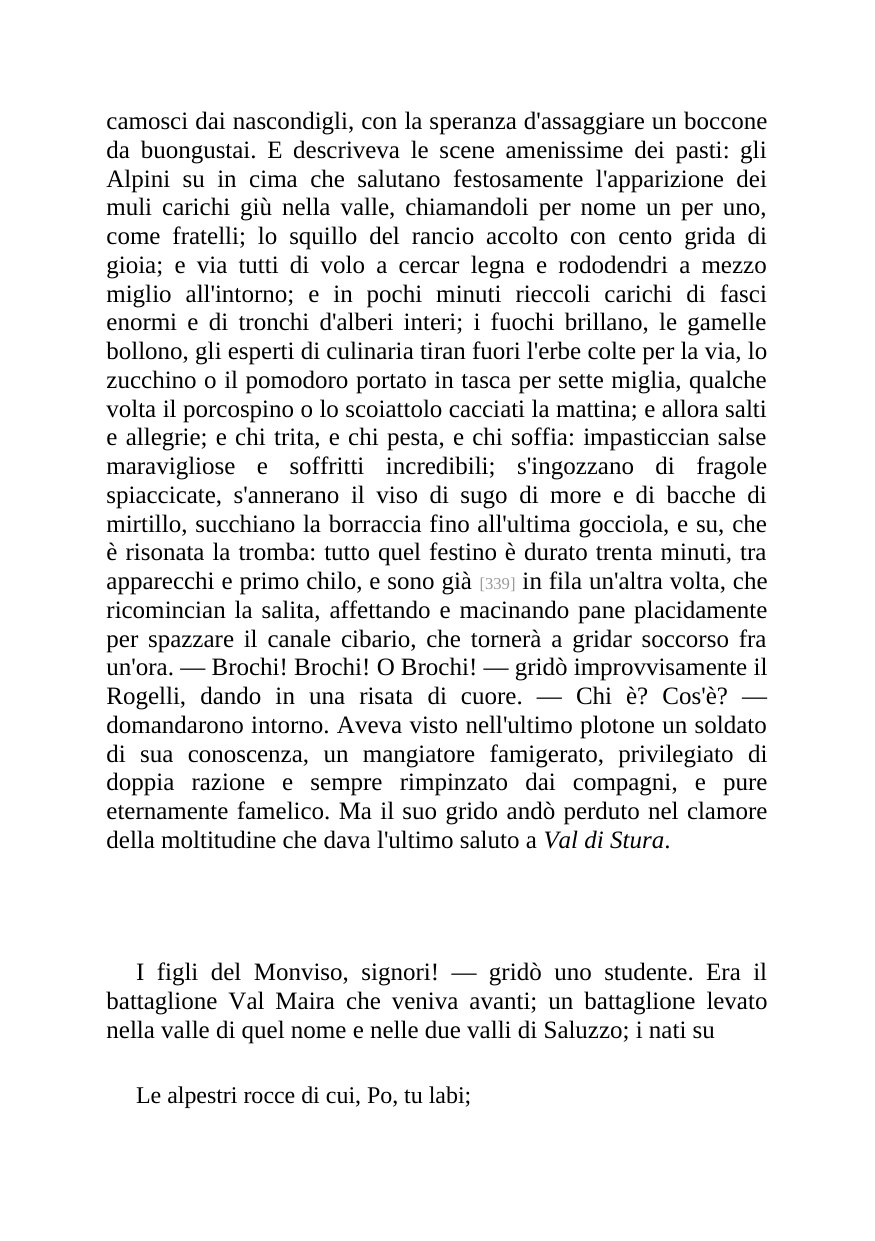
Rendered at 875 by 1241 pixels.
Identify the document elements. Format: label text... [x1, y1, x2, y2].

text I figli del Monviso, signori! — gridò uno studente. Era il battaglione Val Maira che veniva avanti; un battaglione levato nella valle di quel nome e nelle due valli di Saluzzo; i nati su [106, 957, 768, 1044]
text camosci dai nascondigli, con la speranza d'assaggiare un boccone da buongustai. E descriveva le scene amenissime dei pasti: gli Alpini su in cima che salutano festosamente l'apparizione dei muli carichi giù nella valle, chiamandoli per nome un per uno, come fratelli; lo squillo del rancio accolto con cento grida di gioia; e via tutti di volo a cercar legna e rododendri a mezzo miglio all'intorno; e in pochi minuti rieccoli carichi di fasci enormi e di tronchi d'alberi interi; i fuochi brillano, le gamelle bollono, gli esperti di culinaria tiran fuori l'erbe colte per la via, lo zucchino o il pomodoro portato in tasca per sette miglia, qualche volta il porcospino o lo scoiattolo cacciati la mattina; e allora salti e allegrie; e chi trita, e chi pesta, e chi soffia: impasticcian salse maravigliose e soffritti incredibili; s'ingozzano di fragole spiaccicate, s'annerano il viso di sugo di more e di bacche di mirtillo, succhiano la borraccia fino all'ultima gocciola, e su, che è risonata la tromba: tutto quel festino è durato trenta minuti, tra apparecchi e primo chilo, e sono già [339] in fila un'altra volta, che ricomincian la salita, affettando e macinando pane placidamente per spazzare il canale cibario, che tornerà a gridar soccorso fra un'ora. — Brochi! Brochi! O Brochi! — gridò improvvisamente il Rogelli, dando in una risata di cuore. — Chi è? Cos'è? — domandarono intorno. Aveva visto nell'ultimo plotone un soldato di sua conoscenza, un mangiatore famigerato, privilegiato di doppia razione e sempre rimpinzato dai compagni, e pure eternamente famelico. Ma il suo grido andò perduto nel clamore della moltitudine che dava l'ultimo saluto a Val di Stura. [106, 106, 768, 854]
text Le alpestri rocce di cui, Po, tu labi; [106, 1081, 768, 1109]
